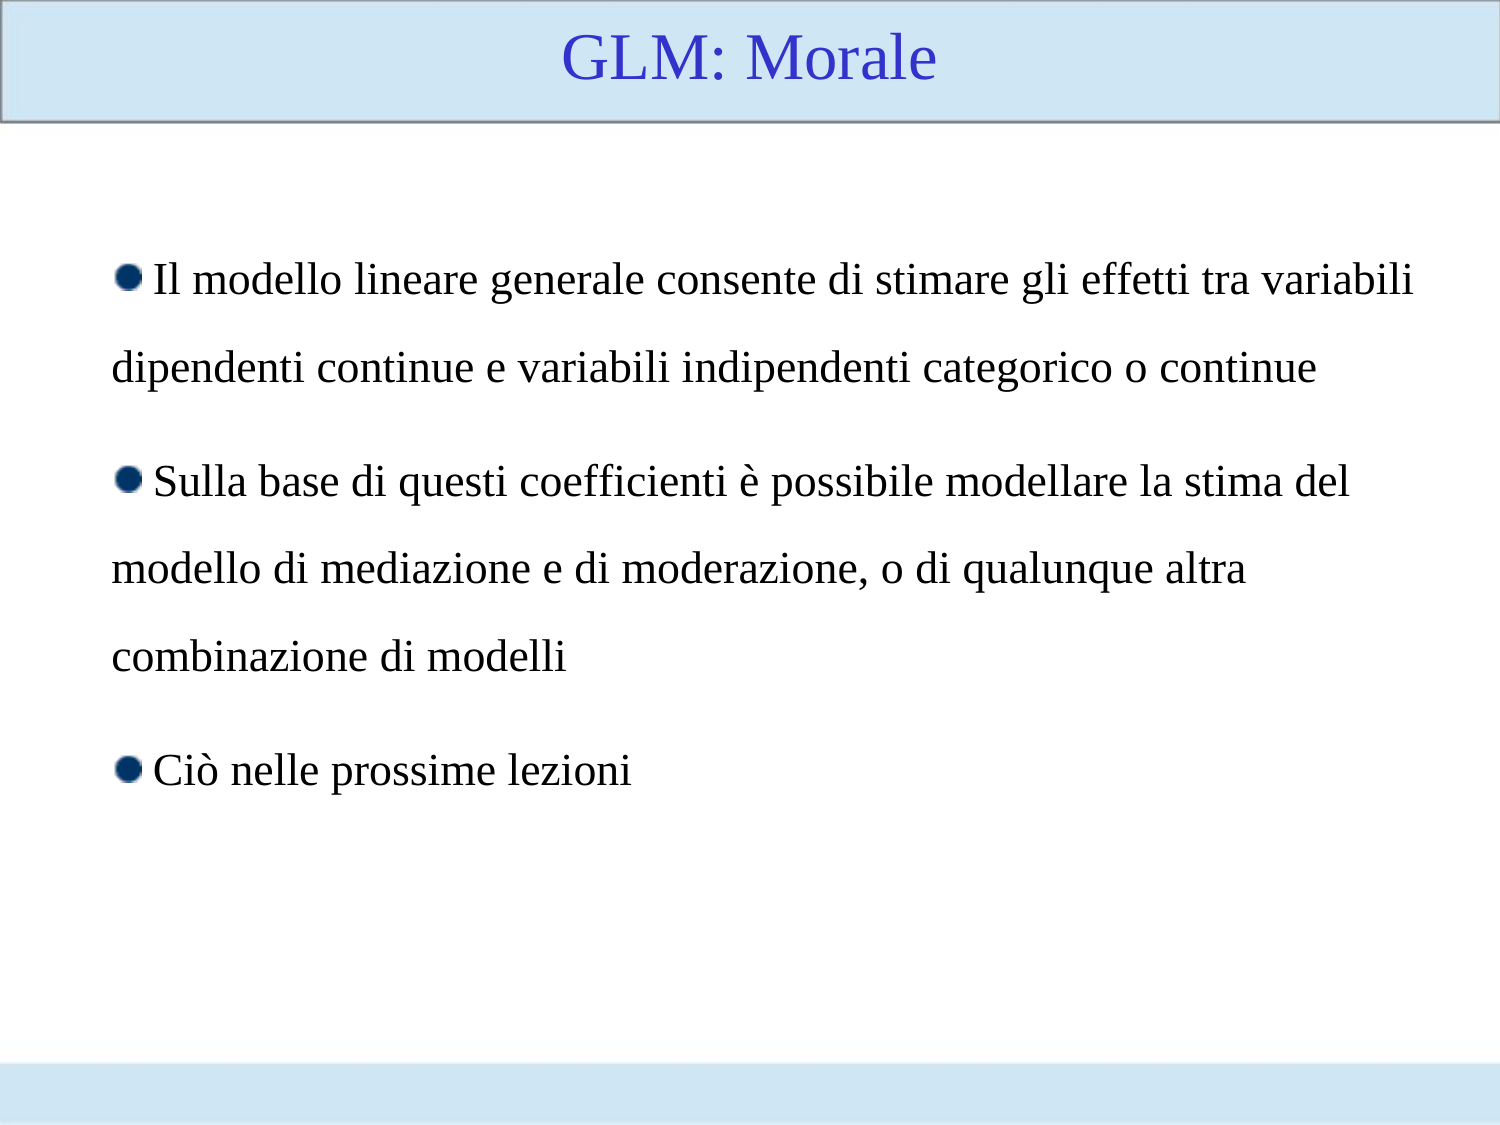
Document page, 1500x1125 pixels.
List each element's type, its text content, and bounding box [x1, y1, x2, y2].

text_box Il modello lineare generale consente di stimare gli effetti tra variabili dipendenti continue e variabili indipendenti categorico o continue Sulla base di questi coefficienti è possibile modellare la stima del modello di mediazione e di moderazione, o di qualunque altra combinazione di modelli Ciò nelle prossime lezioni [96, 126, 1463, 803]
picture [111, 260, 142, 291]
picture [111, 462, 142, 493]
picture [111, 752, 142, 783]
picture [0, 0, 1500, 1125]
title GLM: Morale [112, 0, 1388, 126]
